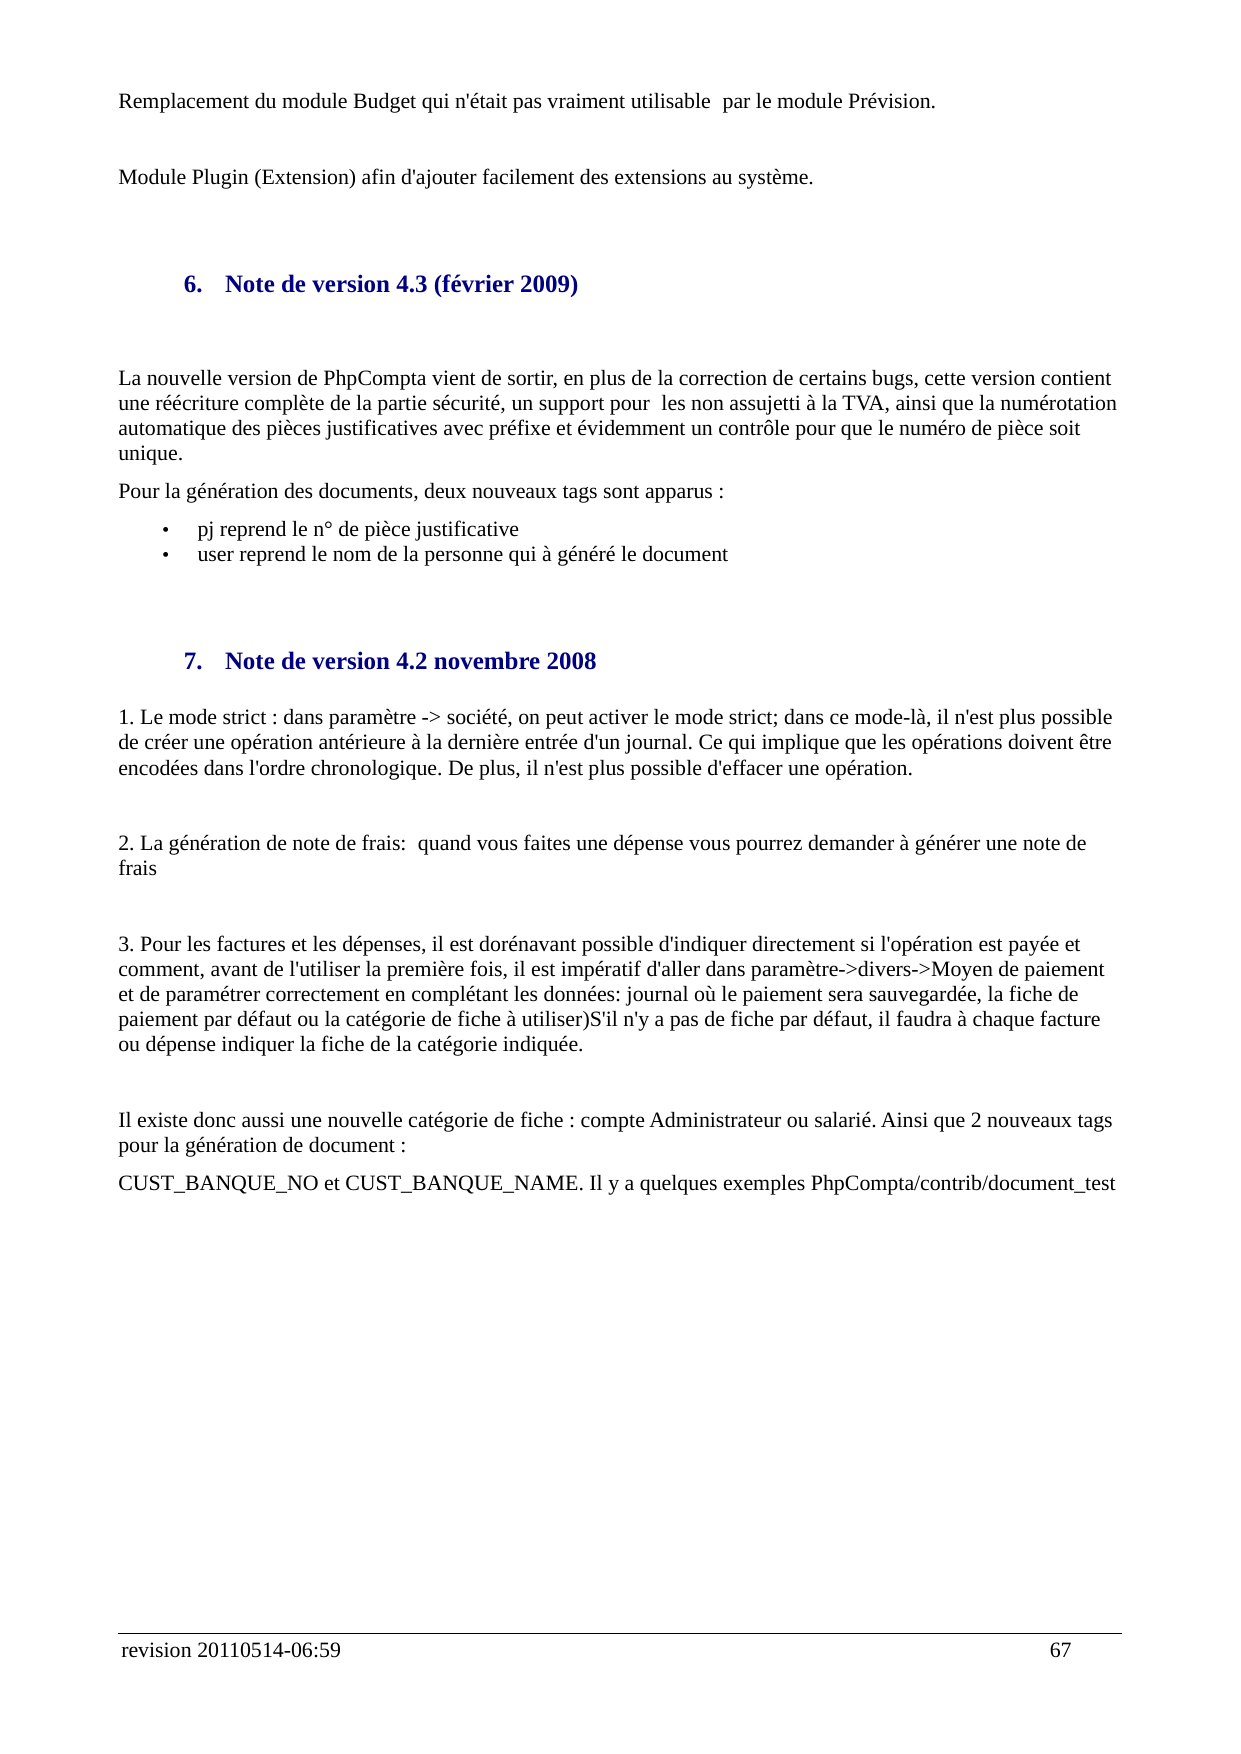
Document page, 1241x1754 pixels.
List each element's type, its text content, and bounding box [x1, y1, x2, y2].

list user reprend le nom de la personne qui à généré le document [162, 541, 1122, 566]
subtitle Note de version 4.2 novembre 2008 [177, 646, 1122, 675]
list pj reprend le n° de pièce justificative [162, 516, 1122, 541]
text La nouvelle version de PhpCompta vient de sortir, en plus de la correction de certains bugs, cette version contient une réécriture complète de la partie sécurité, un support pour les non assujetti à la TVA, ainsi que la numérotation automatique des pièces justificatives avec préfixe et évidemment un contrôle pour que le numéro de pièce soit unique. [118, 365, 1122, 466]
subtitle Note de version 4.3 (février 2009) [177, 269, 1122, 298]
text 2. La génération de note de frais: quand vous faites une dépense vous pourrez demander à générer une note de frais [118, 830, 1122, 880]
text 3. Pour les factures et les dépenses, il est dorénavant possible d'indiquer directement si l'opération est payée et comment, avant de l'utiliser la première fois, il est impératif d'aller dans paramètre->divers->Moyen de paiement et de paramétrer correctement en complétant les données: journal où le paiement sera sauvegardée, la fiche de paiement par défaut ou la catégorie de fiche à utiliser)S'il n'y a pas de fiche par défaut, il faudra à chaque facture ou dépense indiquer la fiche de la catégorie indiquée. [118, 931, 1122, 1057]
text 1. Le mode strict : dans paramètre -> société, on peut activer le mode strict; dans ce mode-là, il n'est plus possible de créer une opération antérieure à la dernière entrée d'un journal. Ce qui implique que les opérations doivent être encodées dans l'ordre chronologique. De plus, il n'est plus possible d'effacer une opération. [118, 704, 1122, 780]
text Remplacement du module Budget qui n'était pas vraiment utilisable par le module Prévision. [118, 88, 1122, 114]
text Pour la génération des documents, deux nouveaux tags sont apparus : [118, 478, 1122, 503]
text Module Plugin (Extension) afin d'ajouter facilement des extensions au système. [118, 164, 1122, 189]
text Il existe donc aussi une nouvelle catégorie de fiche : compte Administrateur ou salarié. Ainsi que 2 nouveaux tags pour la génération de document : [118, 1107, 1122, 1157]
text CUST_BANQUE_NO et CUST_BANQUE_NAME. Il y a quelques exemples PhpCompta/contrib/document_test [118, 1170, 1122, 1195]
